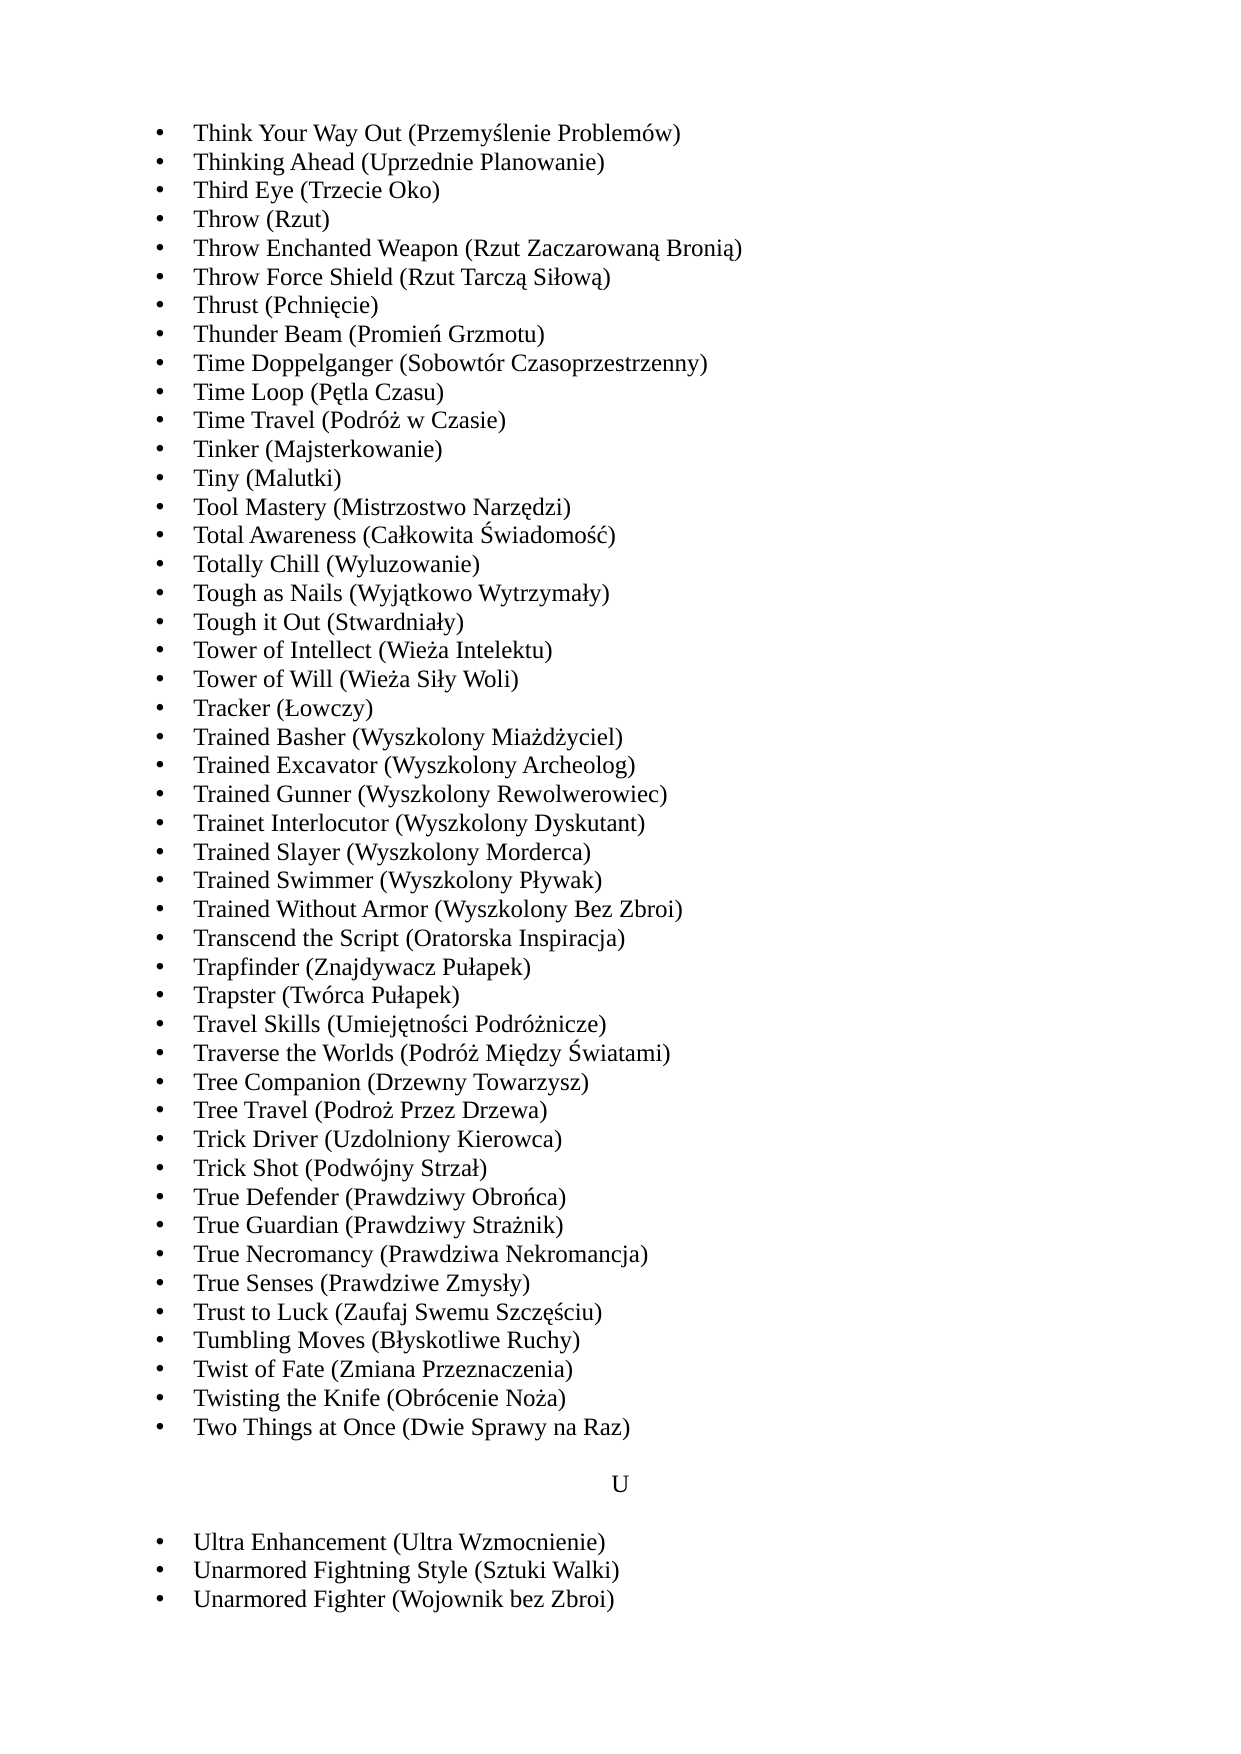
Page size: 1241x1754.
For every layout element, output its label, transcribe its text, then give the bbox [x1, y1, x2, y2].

list Total Awareness (Całkowita Świadomość) [156, 521, 1122, 549]
list Trained Without Armor (Wyszkolony Bez Zbroi) [156, 894, 1122, 923]
list Trick Shot (Podwójny Strzał) [156, 1153, 1122, 1182]
list Tough it Out (Stwardniały) [156, 607, 1122, 636]
list True Defender (Prawdziwy Obrońca) [156, 1182, 1122, 1211]
list Tumbling Moves (Błyskotliwe Ruchy) [156, 1326, 1122, 1354]
list True Necromancy (Prawdziwa Nekromancja) [156, 1239, 1122, 1268]
list Tough as Nails (Wyjątkowo Wytrzymały) [156, 578, 1122, 607]
list Tree Companion (Drzewny Towarzysz) [156, 1067, 1122, 1096]
list Trained Basher (Wyszkolony Miażdżyciel) [156, 722, 1122, 751]
list Thrust (Pchnięcie) [156, 291, 1122, 319]
list Think Your Way Out (Przemyślenie Problemów) [156, 118, 1122, 147]
list Time Travel (Podróż w Czasie) [156, 406, 1122, 434]
list Thunder Beam (Promień Grzmotu) [156, 319, 1122, 348]
list Throw Force Shield (Rzut Tarczą Siłową) [156, 262, 1122, 291]
list Unarmored Fighter (Wojownik bez Zbroi) [156, 1584, 1122, 1613]
list Trained Gunner (Wyszkolony Rewolwerowiec) [156, 779, 1122, 808]
list Trapster (Twórca Pułapek) [156, 981, 1122, 1009]
list Tool Mastery (Mistrzostwo Narzędzi) [156, 492, 1122, 521]
list Trust to Luck (Zaufaj Swemu Szczęściu) [156, 1297, 1122, 1326]
list Trapfinder (Znajdywacz Pułapek) [156, 952, 1122, 981]
list Trained Excavator (Wyszkolony Archeolog) [156, 751, 1122, 779]
list Tiny (Malutki) [156, 463, 1122, 492]
text U [118, 1469, 1122, 1498]
list Twist of Fate (Zmiana Przeznaczenia) [156, 1354, 1122, 1383]
list Tower of Will (Wieża Siły Woli) [156, 664, 1122, 693]
list True Senses (Prawdziwe Zmysły) [156, 1268, 1122, 1297]
list Unarmored Fightning Style (Sztuki Walki) [156, 1556, 1122, 1584]
list Trick Driver (Uzdolniony Kierowca) [156, 1124, 1122, 1153]
list Transcend the Script (Oratorska Inspiracja) [156, 923, 1122, 952]
list Thinking Ahead (Uprzednie Planowanie) [156, 147, 1122, 176]
list Trained Swimmer (Wyszkolony Pływak) [156, 866, 1122, 894]
list Tower of Intellect (Wieża Intelektu) [156, 636, 1122, 664]
list Tree Travel (Podroż Przez Drzewa) [156, 1096, 1122, 1124]
list Traverse the Worlds (Podróż Między Światami) [156, 1038, 1122, 1067]
list Ultra Enhancement (Ultra Wzmocnienie) [156, 1527, 1122, 1556]
list Time Doppelganger (Sobowtór Czasoprzestrzenny) [156, 348, 1122, 377]
list Time Loop (Pętla Czasu) [156, 377, 1122, 406]
list Trainet Interlocutor (Wyszkolony Dyskutant) [156, 808, 1122, 837]
list True Guardian (Prawdziwy Strażnik) [156, 1211, 1122, 1239]
list Trained Slayer (Wyszkolony Morderca) [156, 837, 1122, 866]
list Throw (Rzut) [156, 204, 1122, 233]
list Tinker (Majsterkowanie) [156, 434, 1122, 463]
list Third Eye (Trzecie Oko) [156, 176, 1122, 204]
list Totally Chill (Wyluzowanie) [156, 549, 1122, 578]
list Throw Enchanted Weapon (Rzut Zaczarowaną Bronią) [156, 233, 1122, 262]
list Travel Skills (Umiejętności Podróżnicze) [156, 1009, 1122, 1038]
list Twisting the Knife (Obrócenie Noża) [156, 1383, 1122, 1412]
list Tracker (Łowczy) [156, 693, 1122, 722]
list Two Things at Once (Dwie Sprawy na Raz) [156, 1412, 1122, 1441]
